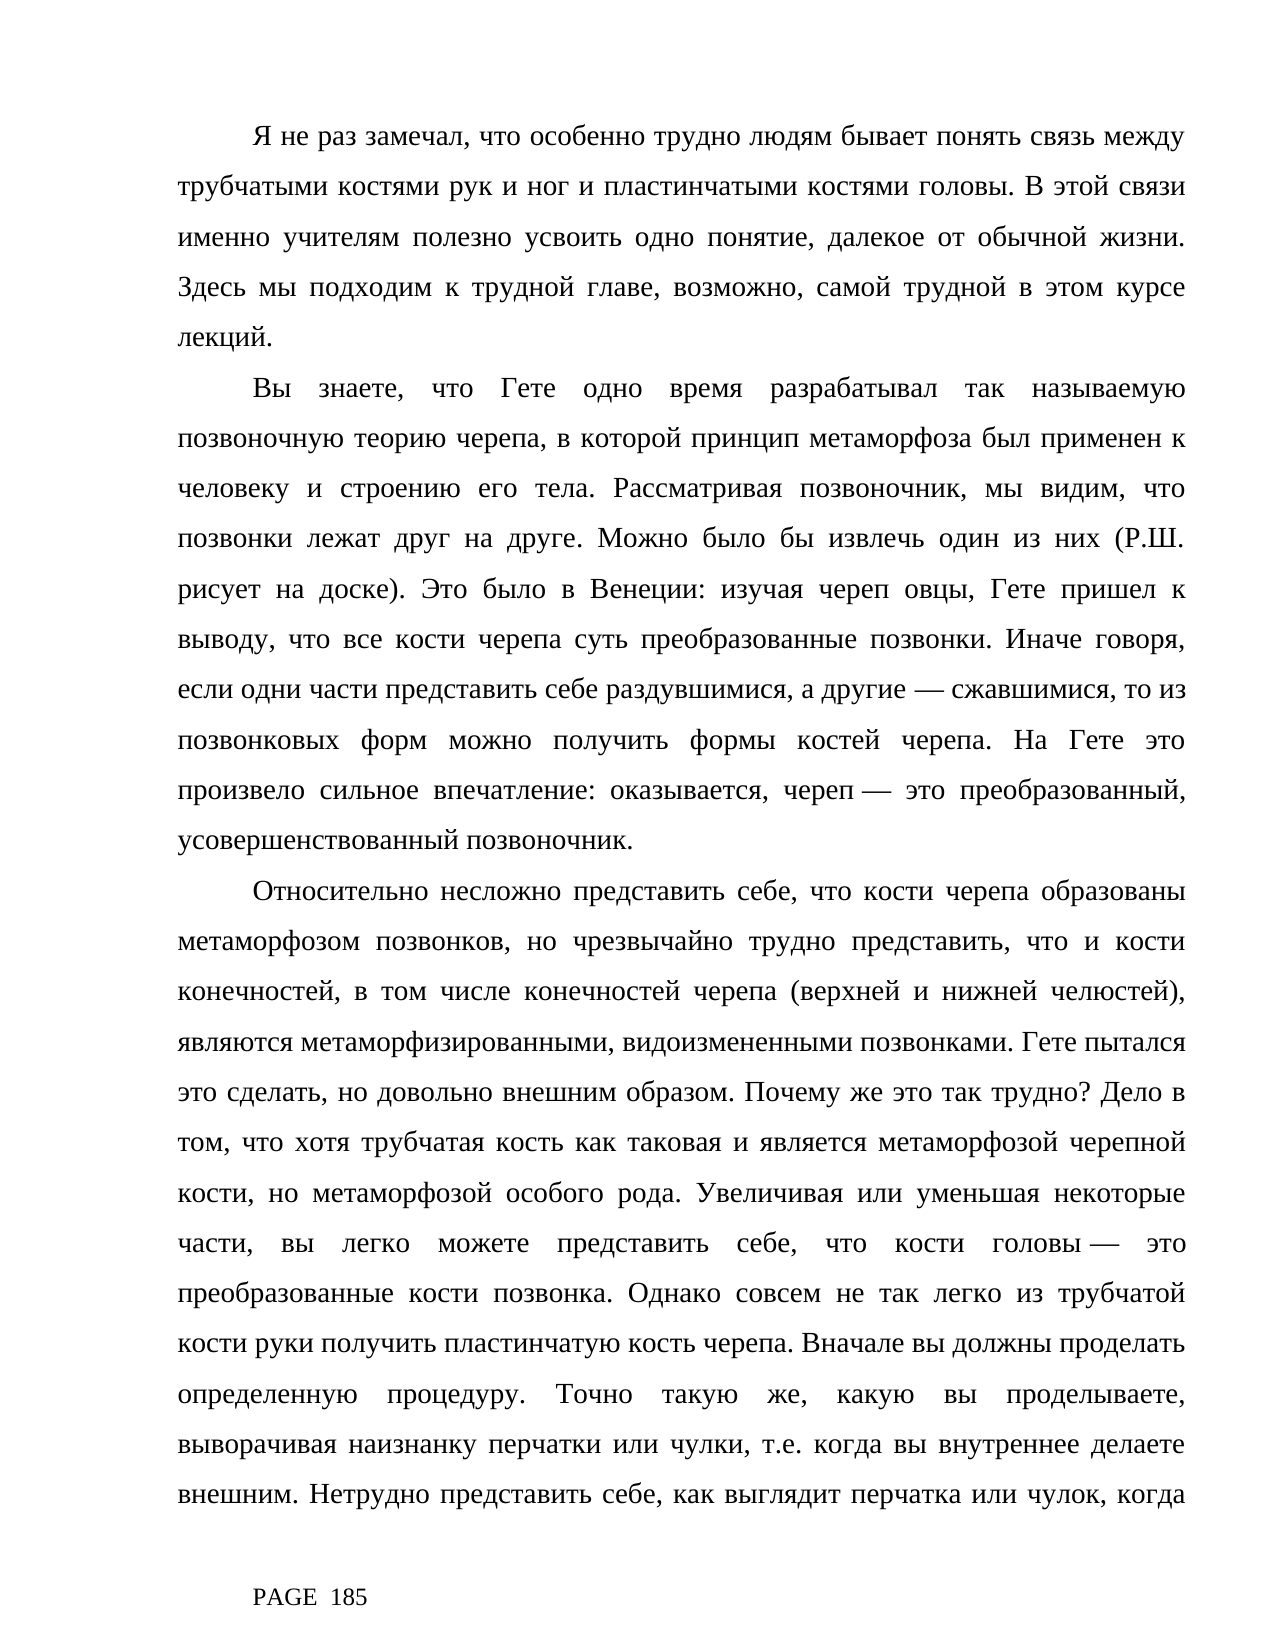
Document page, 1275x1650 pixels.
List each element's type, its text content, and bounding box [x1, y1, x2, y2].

text Я не раз замечал, что особенно трудно людям бывает понять связь между трубчатыми костями рук и ног и пластинчатыми костями головы. В этой связи именно учителям полезно усвоить одно понятие, далекое от обычной жизни. Здесь мы подходим к трудной главе, возможно, самой трудной в этом курсе лекций. [177, 118, 1186, 353]
text Вы знаете, что Гете одно время разрабатывал так называемую позвоночную теорию черепа, в которой принцип метаморфоза был применен к человеку и строению его тела. Рассматривая позвоночник, мы видим, что позвонки лежат друг на друге. Можно было бы извлечь один из них (Р.Ш. рисует на доске). Это было в Венеции: изучая череп овцы, Гете пришел к выводу, что все кости черепа суть преобразованные позвонки. Иначе говоря, если одни части представить себе раздувшимися, а другие — сжавшимися, то из позвонковых форм можно получить формы костей черепа. На Гете это произвело сильное впечатление: оказывается, череп — это преобразованный, усовершенствованный позвоночник. [177, 370, 1186, 856]
text Относительно несложно представить себе, что кости черепа образованы метаморфозом позвонков, но чрезвычайно трудно представить, что и кости конечностей, в том числе конечностей черепа (верхней и нижней челюстей), являются метаморфизированными, видоизмененными позвонками. Гете пытался это сделать, но довольно внешним образом. Почему же это так трудно? Дело в том, что хотя трубчатая кость как таковая и является метаморфозой черепной кости, но метаморфозой особого рода. Увеличивая или уменьшая некоторые части, вы легко можете представить себе, что кости головы — это преобразованные кости позвонка. Однако совсем не так легко из трубчатой кости руки получить пластинчатую кость черепа. Вначале вы должны проделать определенную процедуру. Точно такую же, какую вы проделываете, выворачивая наизнанку перчатки или чулки, т.е. когда вы внутреннее делаете внешним. Нетрудно представить себе, как выглядит перчатка или чулок, когда [177, 873, 1186, 1510]
